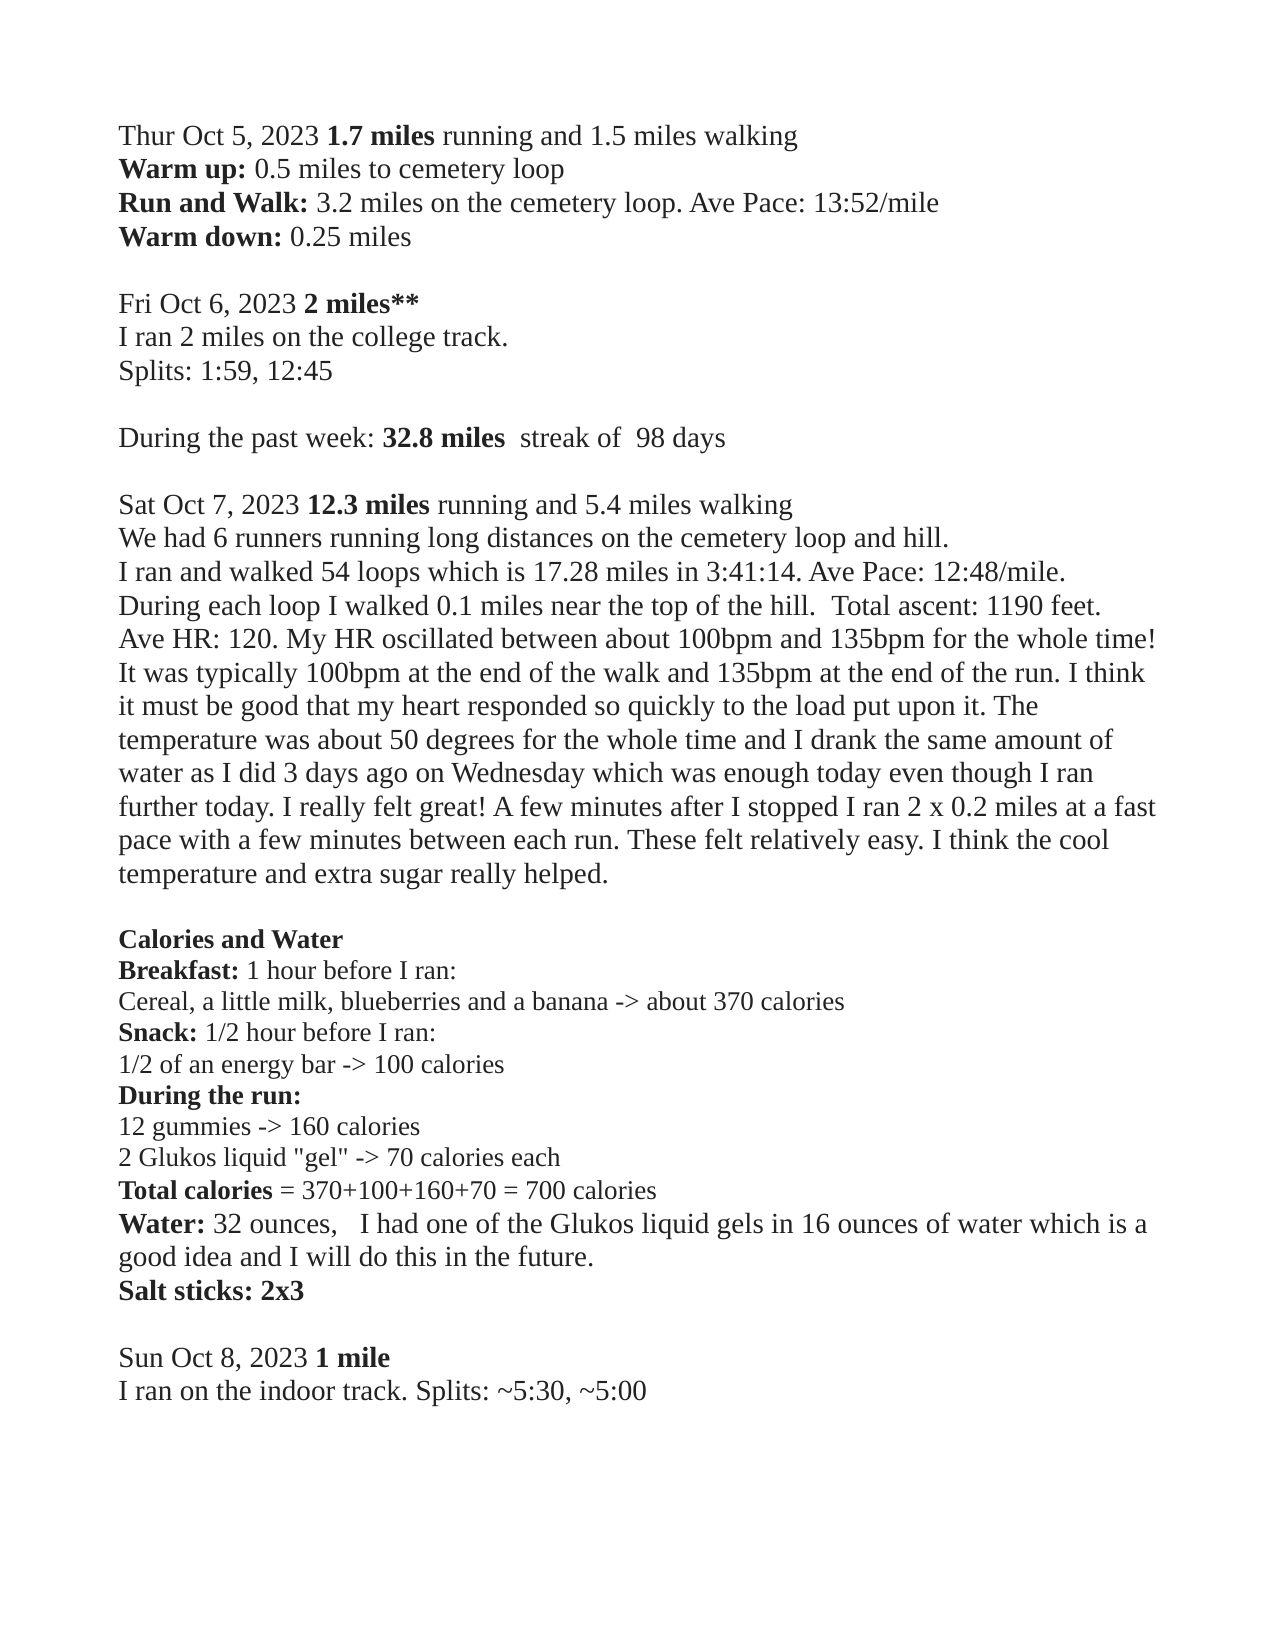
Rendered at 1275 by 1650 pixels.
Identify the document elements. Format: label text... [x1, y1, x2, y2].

text 12 gummies -> 160 calories [118, 1110, 1157, 1141]
text I ran 2 miles on the college track. [118, 319, 1161, 353]
text We had 6 runners running long distances on the cemetery loop and hill. [118, 521, 1161, 554]
text During the past week: 32.8 miles streak of 98 days [118, 420, 1161, 453]
text Fri Oct 6, 2023 2 miles** [118, 286, 1161, 319]
text Ave HR: 120. My HR oscillated between about 100bpm and 135bpm for the whole time!It was typically 100bpm at the end of the walk and 135bpm at the end of the run. I think it must be good that my heart responded so quickly to the load put upon it. The temperature was about 50 degrees for the whole time and I drank the same amount of water as I did 3 days ago on Wednesday which was enough today even though I ran further today. I really felt great! A few minutes after I stopped I ran 2 x 0.2 miles at a fast pace with a few minutes between each run. These felt relatively easy. I think the cool temperature and extra sugar really helped. [118, 621, 1161, 889]
text 1/2 of an energy bar -> 100 calories [118, 1048, 1157, 1079]
text Warm up: 0.5 miles to cemetery loop [118, 152, 1161, 185]
text Total calories = 370+100+160+70 = 700 calories [118, 1172, 1161, 1206]
text Sun Oct 8, 2023 1 mile [118, 1340, 1161, 1373]
text During each loop I walked 0.1 miles near the top of the hill. Total ascent: 1190 feet. [118, 588, 1161, 621]
text Cereal, a little milk, blueberries and a banana -> about 370 calories [118, 985, 1157, 1017]
text I ran on the indoor track. Splits: ~5:30, ~5:00 [118, 1373, 1161, 1407]
text Splits: 1:59, 12:45 [118, 353, 1161, 386]
text Thur Oct 5, 2023 1.7 miles running and 1.5 miles walking [118, 118, 1161, 152]
text Calories and Water [118, 923, 1161, 954]
text Snack: 1/2 hour before I ran: [118, 1017, 1157, 1048]
text Water: 32 ounces, I had one of the Glukos liquid gels in 16 ounces of water which is a good idea and I will do this in the future. [118, 1206, 1161, 1273]
text I ran and walked 54 loops which is 17.28 miles in 3:41:14. Ave Pace: 12:48/mile. [118, 554, 1161, 588]
text Run and Walk: 3.2 miles on the cemetery loop. Ave Pace: 13:52/mile [118, 185, 1161, 219]
text Sat Oct 7, 2023 12.3 miles running and 5.4 miles walking [118, 487, 1161, 521]
text 2 Glukos liquid "gel" -> 70 calories each [118, 1141, 1157, 1172]
text During the run: [118, 1079, 1157, 1110]
text Warm down: 0.25 miles [118, 219, 1161, 252]
text Salt sticks: 2x3 [118, 1273, 1161, 1306]
text Breakfast: 1 hour before I ran: [118, 954, 1161, 985]
